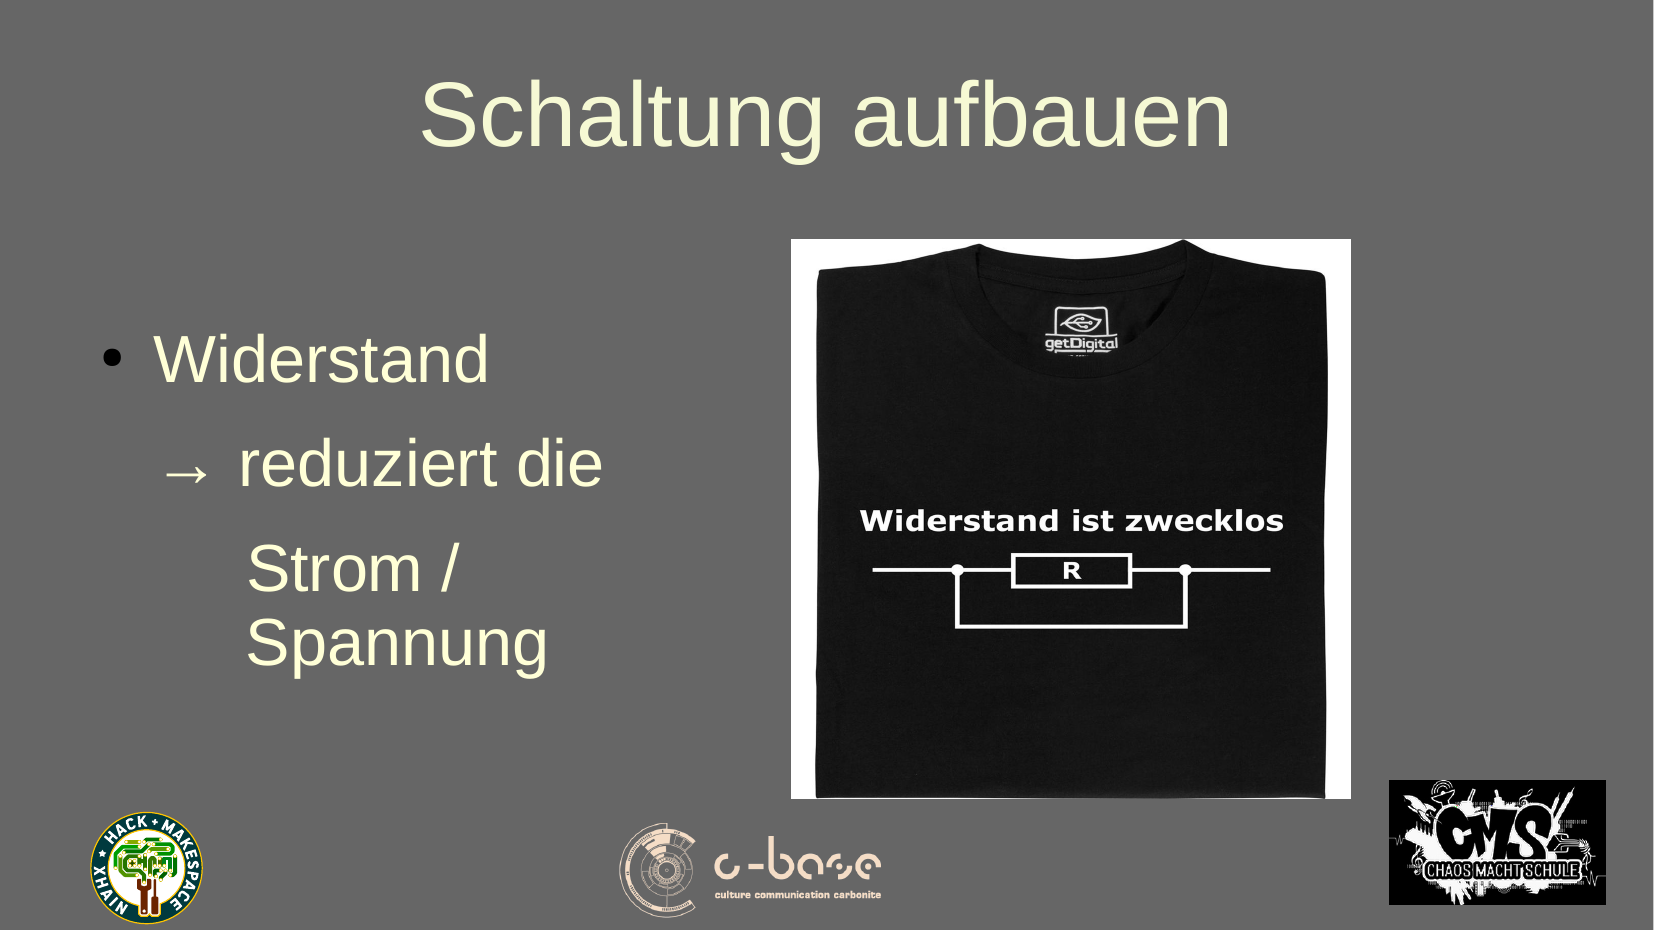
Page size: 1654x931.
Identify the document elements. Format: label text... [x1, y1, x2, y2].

list Widerstand → reduziert die Strom / Spannung [82, 217, 1571, 758]
picture [1389, 780, 1606, 905]
picture [791, 239, 1351, 799]
title Schaltung aufbauen [82, 37, 1571, 193]
picture [609, 809, 897, 931]
